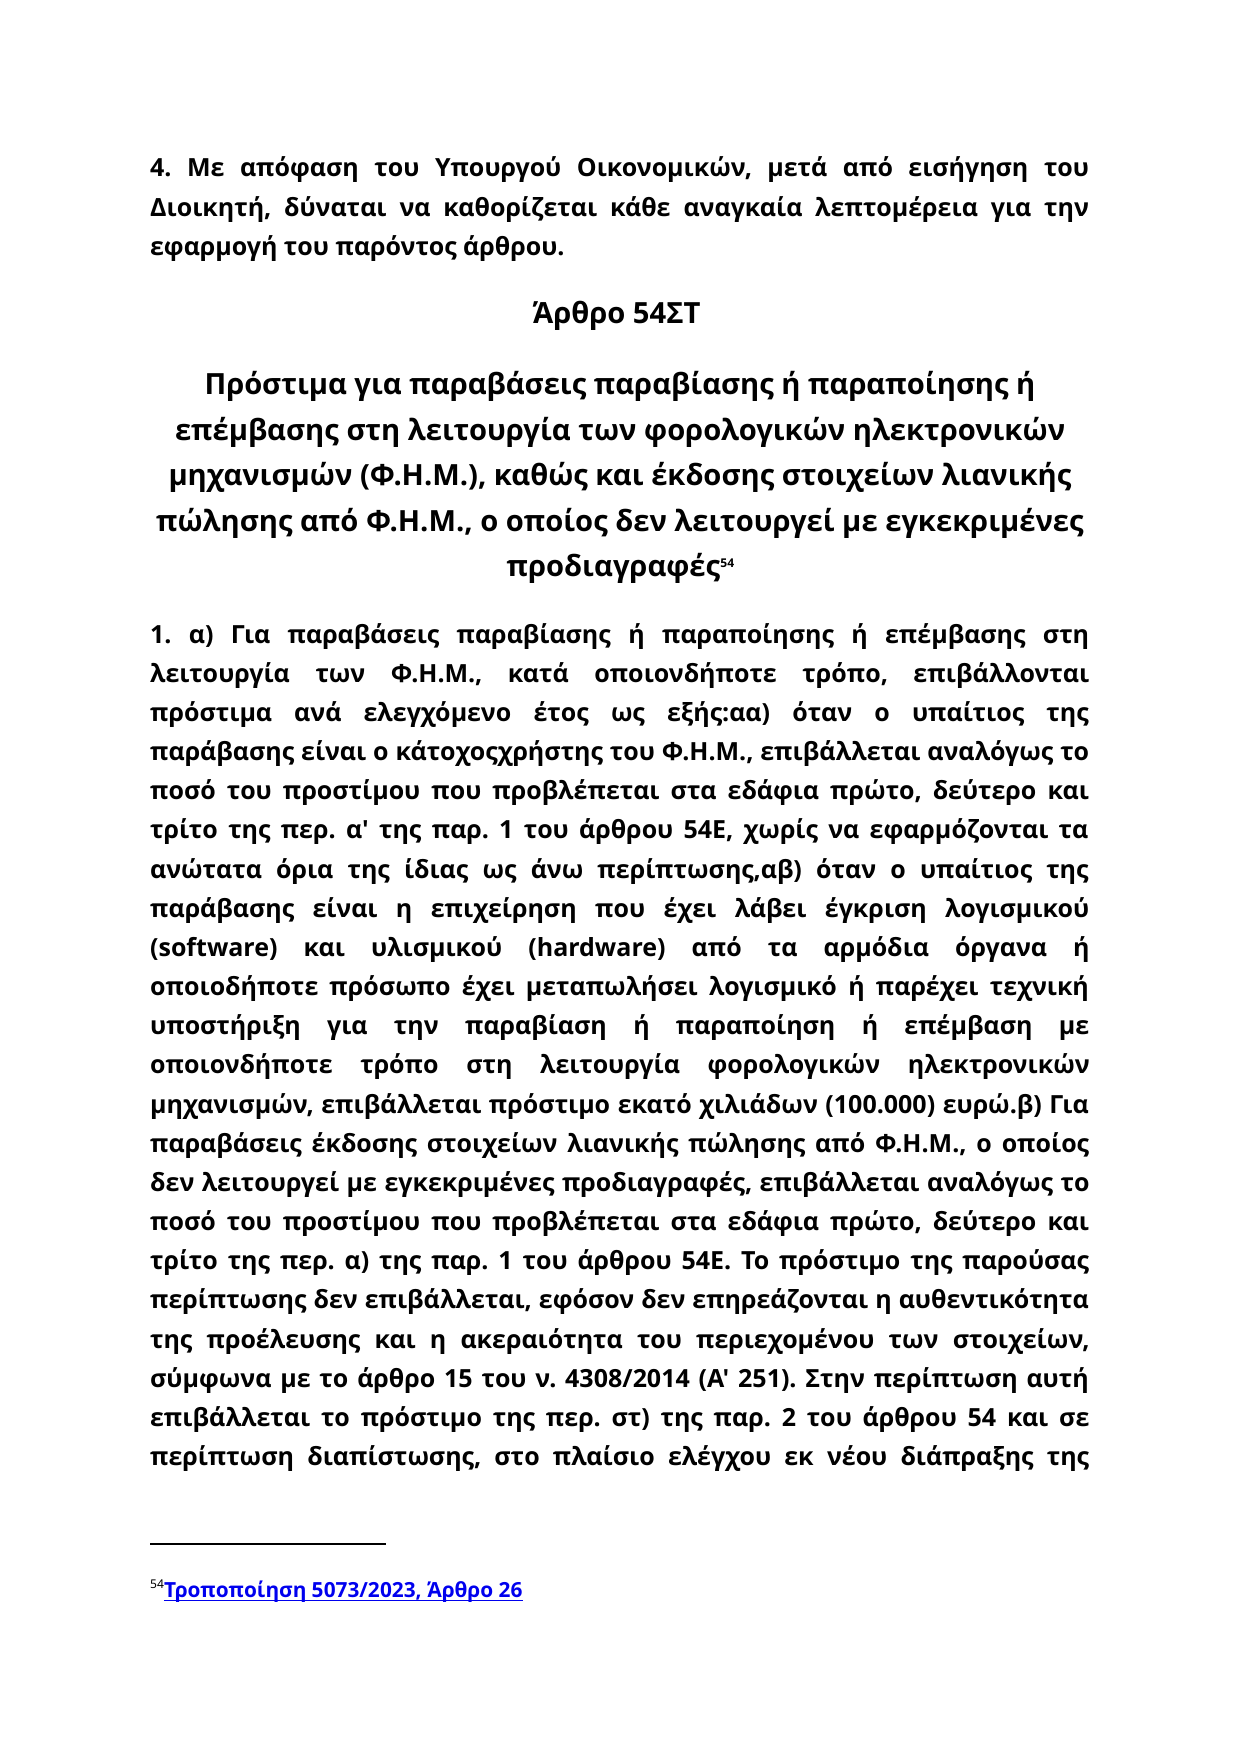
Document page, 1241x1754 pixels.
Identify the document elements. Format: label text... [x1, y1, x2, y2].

text Τροποποίηση 5073/2023, Άρθρο 26 [150, 1576, 1090, 1604]
text 4. Με απόφαση του Υπουργού Οικονομικών, μετά από εισήγηση του Διοικητή, δύναται να καθορίζεται κάθε αναγκαία λεπτομέρεια για την εφαρμογή του παρόντος άρθρου. [150, 150, 1090, 262]
subtitle Πρόστιμα για παραβάσεις παραβίασης ή παραποίησης ή επέμβασης στη λειτουργία των φορολογικών ηλεκτρονικών μηχανισμών (Φ.Η.Μ.), καθώς και έκδοσης στοιχείων λιανικής πώλησης από Φ.Η.Μ., ο οποίος δεν λειτουργεί με εγκεκριμένες προδιαγραφές [150, 363, 1090, 585]
subtitle Άρθρο 54ΣΤ [150, 292, 1090, 332]
text 1. α) Για παραβάσεις παραβίασης ή παραποίησης ή επέμβασης στη λειτουργία των Φ.Η.Μ., κατά οποιονδήποτε τρόπο, επιβάλλονται πρόστιμα ανά ελεγχόμενο έτος ως εξής:αα) όταν ο υπαίτιος της παράβασης είναι ο κάτοχοςχρήστης του Φ.Η.Μ., επιβάλλεται αναλόγως το ποσό του προστίμου που προβλέπεται στα εδάφια πρώτο, δεύτερο και τρίτο της περ. α' της παρ. 1 του άρθρου 54Ε, χωρίς να εφαρμόζονται τα ανώτατα όρια της ίδιας ως άνω περίπτωσης,αβ) όταν ο υπαίτιος της παράβασης είναι η επιχείρηση που έχει λάβει έγκριση λογισμικού (software) και υλισμικού (hardware) από τα αρμόδια όργανα ή οποιοδήποτε πρόσωπο έχει μεταπωλήσει λογισμικό ή παρέχει τεχνική υποστήριξη για την παραβίαση ή παραποίηση ή επέμβαση με οποιονδήποτε τρόπο στη λειτουργία φορολογικών ηλεκτρονικών μηχανισμών, επιβάλλεται πρόστιμο εκατό χιλιάδων (100.000) ευρώ.β) Για παραβάσεις έκδοσης στοιχείων λιανικής πώλησης από Φ.Η.Μ., ο οποίος δεν λειτουργεί με εγκεκριμένες προδιαγραφές, επιβάλλεται αναλόγως το ποσό του προστίμου που προβλέπεται στα εδάφια πρώτο, δεύτερο και τρίτο της περ. α) της παρ. 1 του άρθρου 54Ε. Το πρόστιμο της παρούσας περίπτωσης δεν επιβάλλεται, εφόσον δεν επηρεάζονται η αυθεντικότητα της προέλευσης και η ακεραιότητα του περιεχομένου των στοιχείων, σύμφωνα με το άρθρο 15 του ν. 4308/2014 (Α' 251). Στην περίπτωση αυτή επιβάλλεται το πρόστιμο της περ. στ) της παρ. 2 του άρθρου 54 και σε περίπτωση διαπίστωσης, στο πλαίσιο ελέγχου εκ νέου διάπραξης της [150, 616, 1090, 1473]
